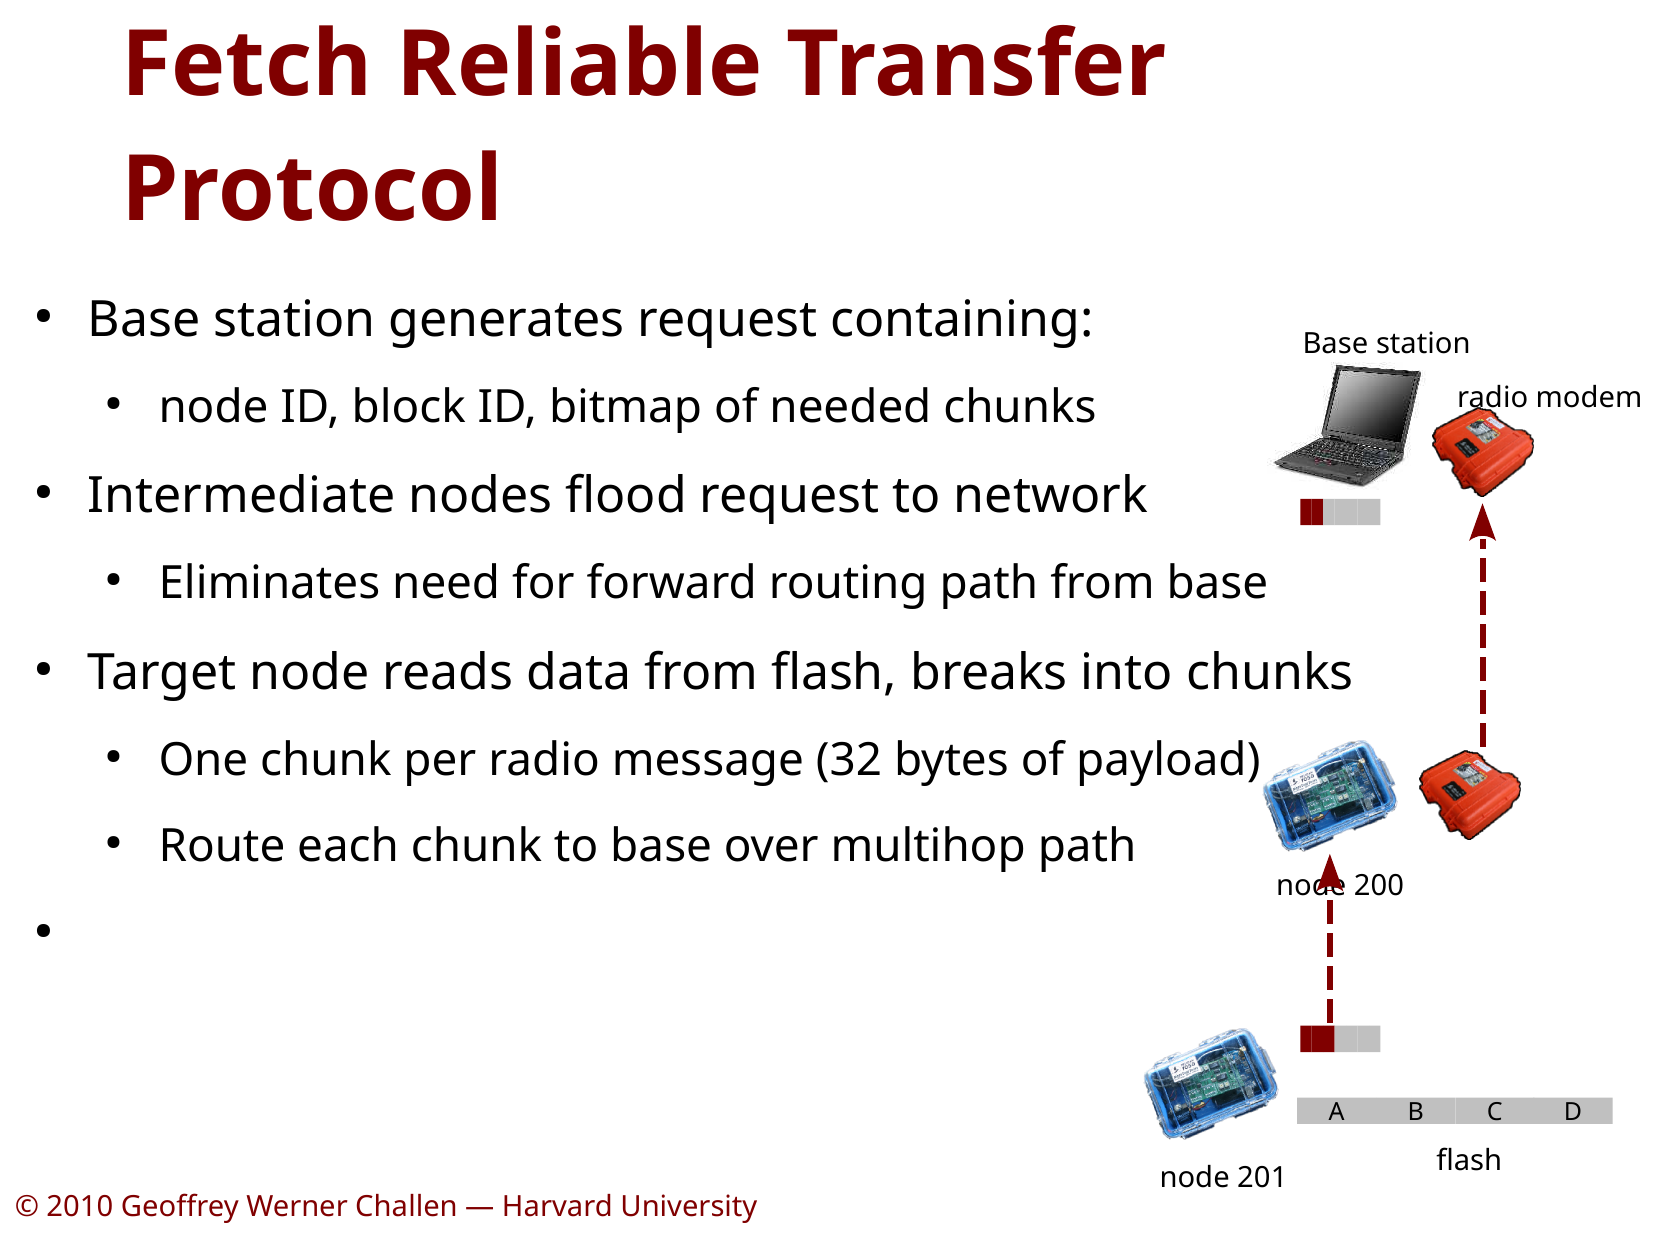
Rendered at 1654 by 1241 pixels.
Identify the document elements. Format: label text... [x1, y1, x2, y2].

text_box C [1455, 1097, 1533, 1124]
text_box B [1376, 1097, 1455, 1124]
text_box radio modem [1594, 369, 1654, 419]
text_box [1300, 498, 1381, 526]
text_box flash [1421, 1142, 1520, 1181]
text_box node 201 [1144, 1148, 1310, 1198]
title Fetch Reliable Transfer Protocol [121, 15, 1534, 231]
text_box [1300, 1025, 1381, 1053]
text_box D [1533, 1097, 1613, 1124]
list Base station generates request containing: node ID, block ID, bitmap of needed chunks Intermediate nodes flood request to network Eliminates need for forward routing path from base Target node reads data from flash, breaks into chunks One chunk per radio message (32 bytes of payload) Route each chunk to base over multihop path [16, 282, 1594, 1142]
